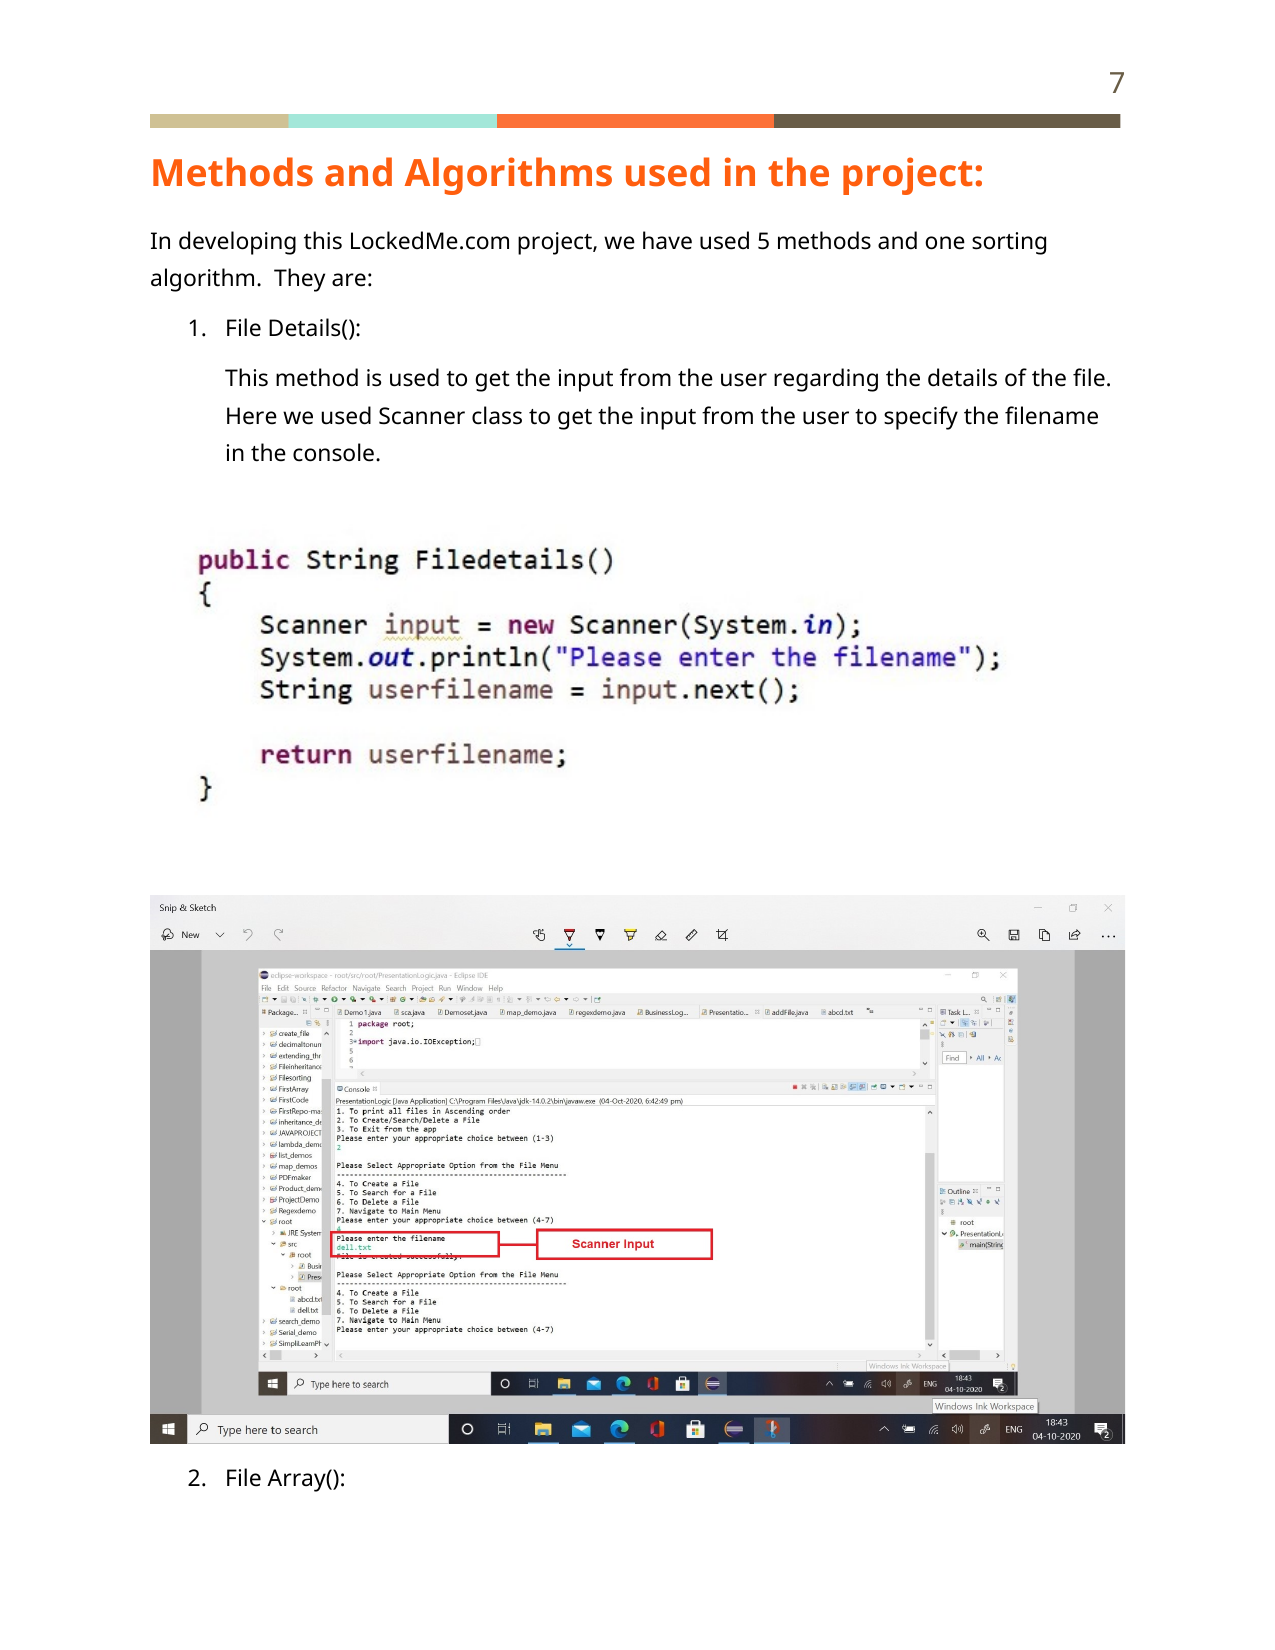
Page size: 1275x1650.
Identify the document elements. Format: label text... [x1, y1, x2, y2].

text This method is used to get the input from the user regarding the details of the file. Here we used Scanner class to get the input from the user to specify the filename in the console. [225, 362, 1125, 468]
list File Details(): [187, 312, 1125, 343]
list File Array(): [187, 1462, 1125, 1493]
subtitle Methods and Algorithms used in the project: [150, 146, 1125, 197]
picture [150, 114, 1121, 128]
picture [150, 895, 1125, 1444]
picture [150, 524, 1125, 827]
text In developing this LockedMe.com project, we have used 5 methods and one sorting algorithm. They are: [150, 225, 1125, 293]
